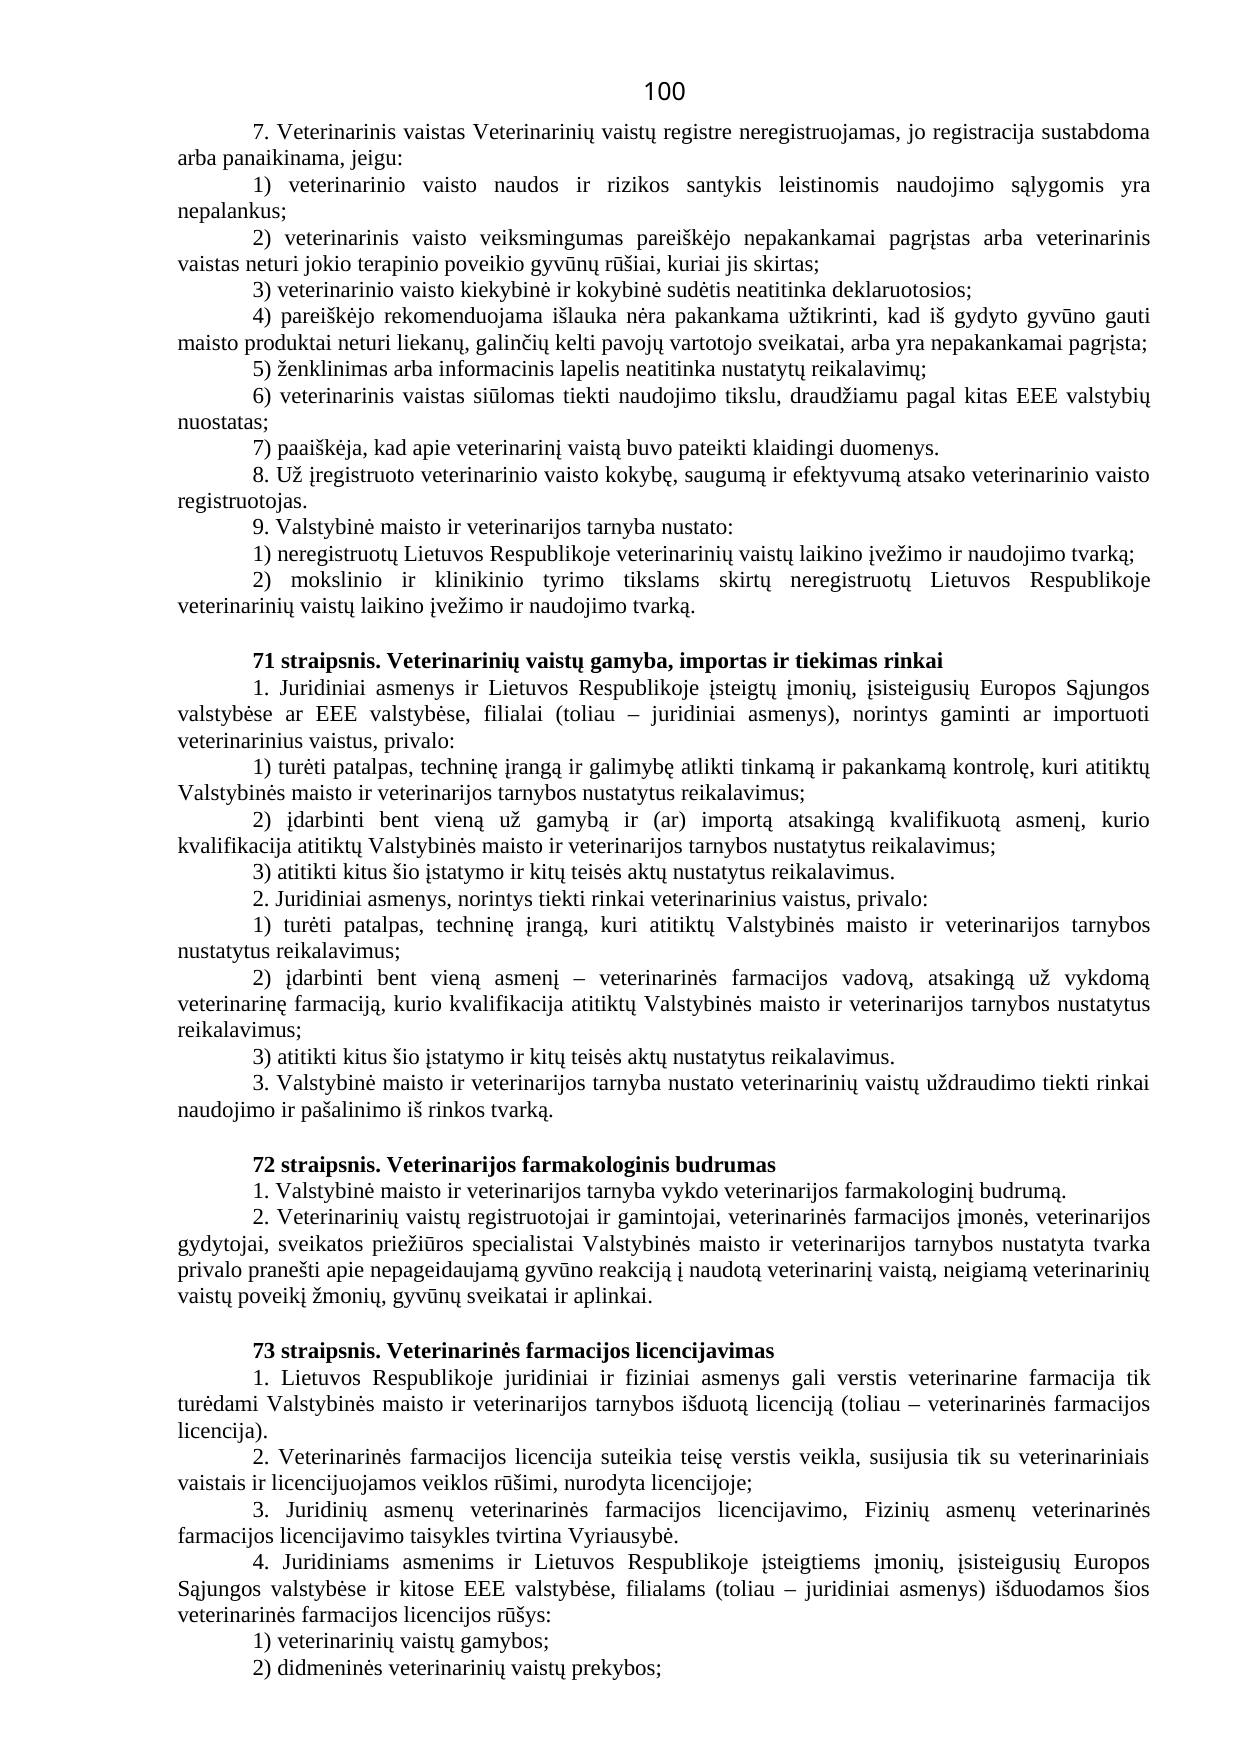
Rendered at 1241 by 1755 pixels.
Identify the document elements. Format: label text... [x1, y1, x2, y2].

text 6) veterinarinis vaistas siūlomas tiekti naudojimo tikslu, draudžiamu pagal kitas EEE valstybių nuostatas; [177, 382, 1152, 434]
text 1) veterinarinio vaisto naudos ir rizikos santykis leistinomis naudojimo sąlygomis yra nepalankus; [177, 171, 1152, 223]
text 3) atitikti kitus šio įstatymo ir kitų teisės aktų nustatytus reikalavimus. [177, 1043, 1152, 1069]
text 2) įdarbinti bent vieną asmenį – veterinarinės farmacijos vadovą, atsakingą už vykdomą veterinarinę farmaciją, kurio kvalifikacija atitiktų Valstybinės maisto ir veterinarijos tarnybos nustatytus reikalavimus; [177, 964, 1152, 1043]
text 7) paaiškėja, kad apie veterinarinį vaistą buvo pateikti klaidingi duomenys. [177, 434, 1152, 461]
text 73 straipsnis. Veterinarinės farmacijos licencijavimas [177, 1338, 1152, 1364]
text 7. Veterinarinis vaistas Veterinarinių vaistų registre neregistruojamas, jo registracija sustabdoma arba panaikinama, jeigu: [177, 118, 1152, 171]
text 1) neregistruotų Lietuvos Respublikoje veterinarinių vaistų laikino įvežimo ir naudojimo tvarką; [177, 540, 1152, 566]
text 3. Juridinių asmenų veterinarinės farmacijos licencijavimo, Fizinių asmenų veterinarinės farmacijos licencijavimo taisykles tvirtina Vyriausybė. [177, 1496, 1152, 1548]
text 2. Juridiniai asmenys, norintys tiekti rinkai veterinarinius vaistus, privalo: [177, 885, 1152, 911]
text 2) įdarbinti bent vieną už gamybą ir (ar) importą atsakingą kvalifikuotą asmenį, kurio kvalifikacija atitiktų Valstybinės maisto ir veterinarijos tarnybos nustatytus reikalavimus; [177, 806, 1152, 858]
text 3) veterinarinio vaisto kiekybinė ir kokybinė sudėtis neatitinka deklaruotosios; [177, 276, 1152, 303]
text 72 straipsnis. Veterinarijos farmakologinis budrumas [177, 1151, 1152, 1177]
text 9. Valstybinė maisto ir veterinarijos tarnyba nustato: [177, 513, 1152, 540]
text 1) veterinarinių vaistų gamybos; [177, 1627, 1152, 1654]
text 71 straipsnis. Veterinarinių vaistų gamyba, importas ir tiekimas rinkai [177, 648, 1152, 674]
text 1. Lietuvos Respublikoje juridiniai ir fiziniai asmenys gali verstis veterinarine farmacija tik turėdami Valstybinės maisto ir veterinarijos tarnybos išduotą licenciją (toliau – veterinarinės farmacijos licencija). [177, 1364, 1152, 1443]
text 4. Juridiniams asmenims ir Lietuvos Respublikoje įsteigtiems įmonių, įsisteigusių Europos Sąjungos valstybėse ir kitose EEE valstybėse, filialams (toliau – juridiniai asmenys) išduodamos šios veterinarinės farmacijos licencijos rūšys: [177, 1548, 1152, 1627]
text 2. Veterinarinės farmacijos licencija suteikia teisę verstis veikla, susijusia tik su veterinariniais vaistais ir licencijuojamos veiklos rūšimi, nurodyta licencijoje; [177, 1443, 1152, 1496]
text 1) turėti patalpas, techninę įrangą, kuri atitiktų Valstybinės maisto ir veterinarijos tarnybos nustatytus reikalavimus; [177, 911, 1152, 964]
text 1. Juridiniai asmenys ir Lietuvos Respublikoje įsteigtų įmonių, įsisteigusių Europos Sąjungos valstybėse ar EEE valstybėse, filialai (toliau – juridiniai asmenys), norintys gaminti ar importuoti veterinarinius vaistus, privalo: [177, 674, 1152, 753]
text 2) mokslinio ir klinikinio tyrimo tikslams skirtų neregistruotų Lietuvos Respublikoje veterinarinių vaistų laikino įvežimo ir naudojimo tvarką. [177, 566, 1152, 619]
text 1. Valstybinė maisto ir veterinarijos tarnyba vykdo veterinarijos farmakologinį budrumą. [177, 1177, 1152, 1203]
text 2) veterinarinis vaisto veiksmingumas pareiškėjo nepakankamai pagrįstas arba veterinarinis vaistas neturi jokio terapinio poveikio gyvūnų rūšiai, kuriai jis skirtas; [177, 223, 1152, 276]
text 5) ženklinimas arba informacinis lapelis neatitinka nustatytų reikalavimų; [177, 355, 1152, 382]
text 2. Veterinarinių vaistų registruotojai ir gamintojai, veterinarinės farmacijos įmonės, veterinarijos gydytojai, sveikatos priežiūros specialistai Valstybinės maisto ir veterinarijos tarnybos nustatyta tvarka privalo pranešti apie nepageidaujamą gyvūno reakciją į naudotą veterinarinį vaistą, neigiamą veterinarinių vaistų poveikį žmonių, gyvūnų sveikatai ir aplinkai. [177, 1203, 1152, 1309]
text 4) pareiškėjo rekomenduojama išlauka nėra pakankama užtikrinti, kad iš gydyto gyvūno gauti maisto produktai neturi liekanų, galinčių kelti pavojų vartotojo sveikatai, arba yra nepakankamai pagrįsta; [177, 303, 1152, 355]
text 3) atitikti kitus šio įstatymo ir kitų teisės aktų nustatytus reikalavimus. [177, 858, 1152, 885]
text 3. Valstybinė maisto ir veterinarijos tarnyba nustato veterinarinių vaistų uždraudimo tiekti rinkai naudojimo ir pašalinimo iš rinkos tvarką. [177, 1069, 1152, 1122]
text 2) didmeninės veterinarinių vaistų prekybos; [177, 1654, 1152, 1680]
text 8. Už įregistruoto veterinarinio vaisto kokybę, saugumą ir efektyvumą atsako veterinarinio vaisto registruotojas. [177, 461, 1152, 513]
text 1) turėti patalpas, techninę įrangą ir galimybę atlikti tinkamą ir pakankamą kontrolę, kuri atitiktų Valstybinės maisto ir veterinarijos tarnybos nustatytus reikalavimus; [177, 753, 1152, 806]
